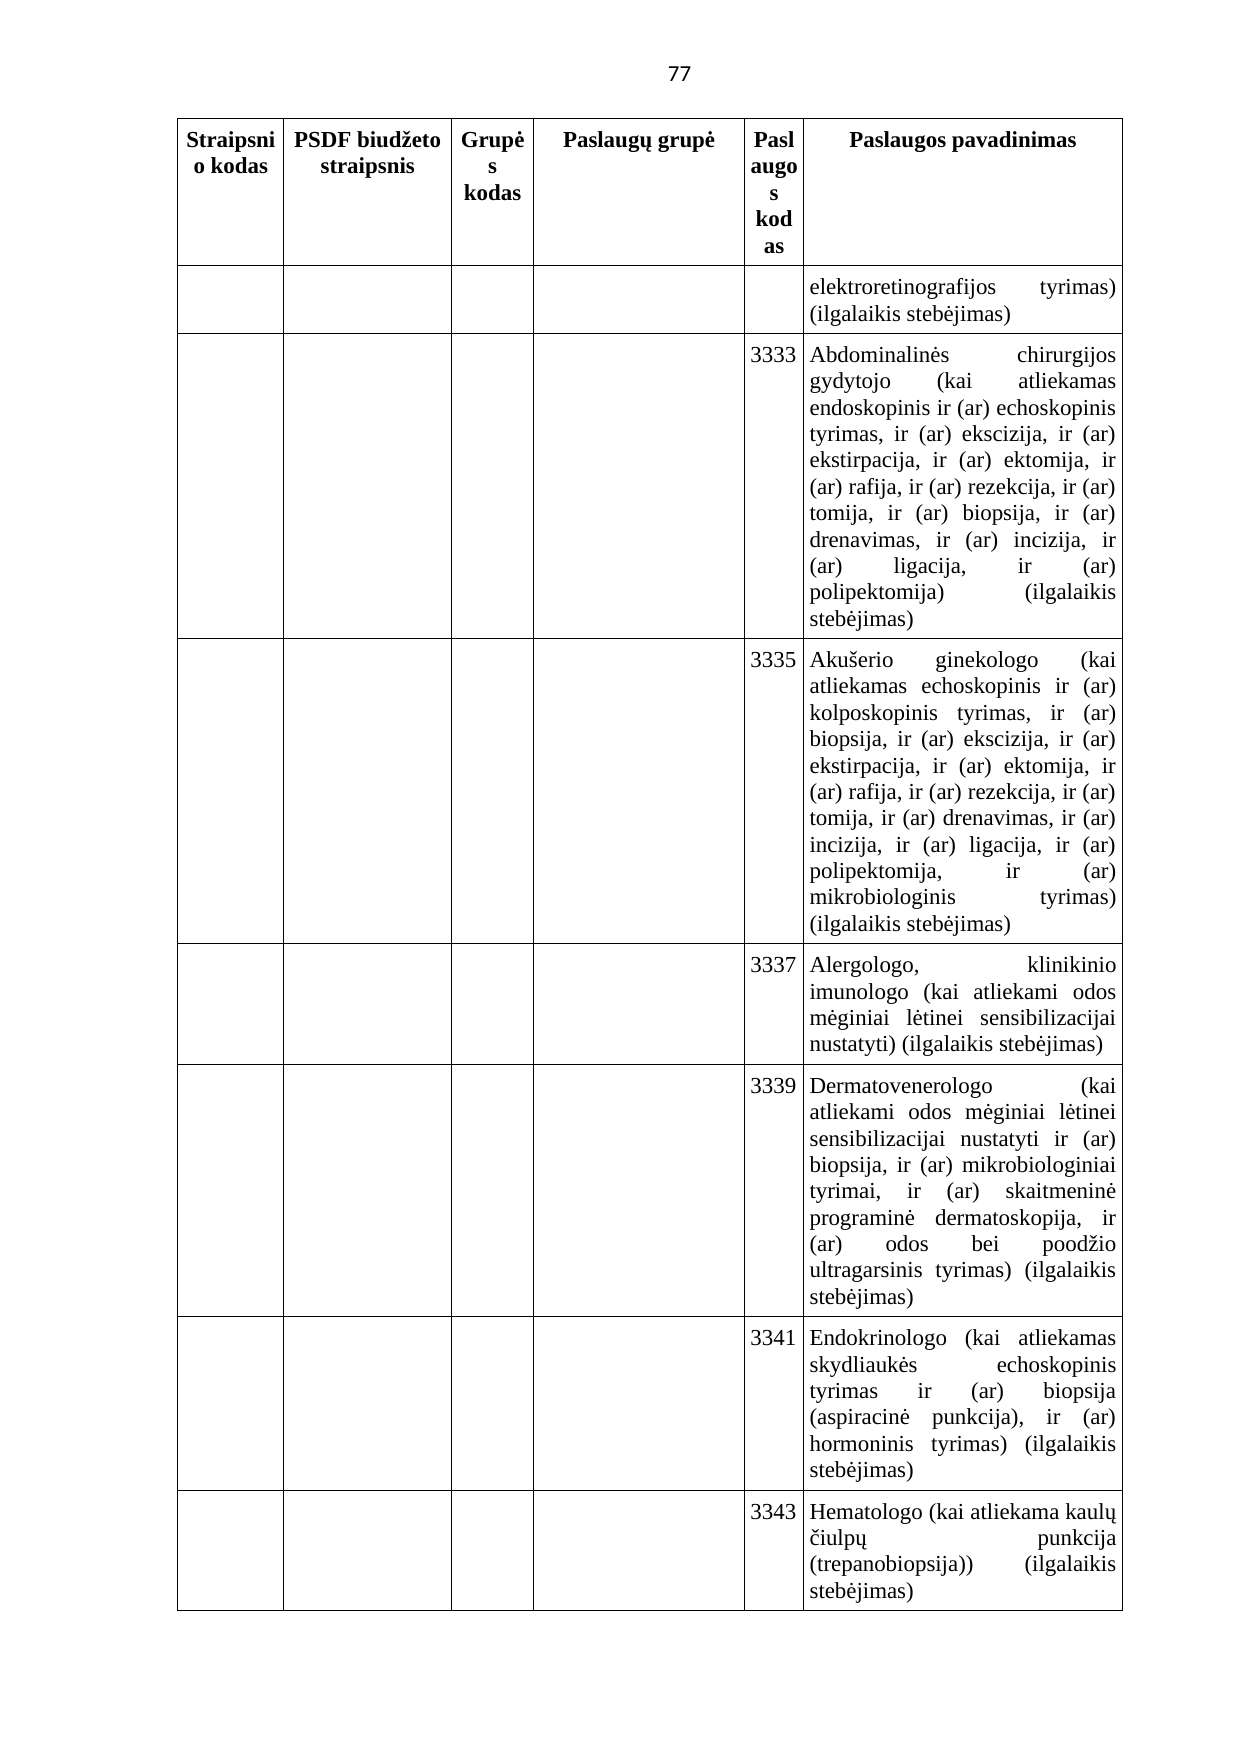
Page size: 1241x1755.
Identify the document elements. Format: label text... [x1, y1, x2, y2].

table_cell [178, 1065, 283, 1316]
table_cell 3333 [745, 334, 803, 638]
table_header Straipsnio kodas [178, 119, 283, 265]
table_cell [452, 266, 533, 333]
table_header Paslaugos kodas [745, 119, 803, 265]
table_cell Alergologo, klinikinio imunologo (kai atliekami odos mėginiai lėtinei sensibilizacijai nustatyti) (ilgalaikis stebėjimas) [804, 944, 1122, 1064]
table_cell [284, 1491, 451, 1610]
table_cell [534, 639, 744, 943]
table_cell 3335 [745, 639, 803, 943]
table_cell Hematologo (kai atliekama kaulų čiulpų punkcija (trepanobiopsija)) (ilgalaikis stebėjimas) [804, 1491, 1122, 1610]
table_cell [178, 1317, 283, 1489]
table_cell [452, 639, 533, 943]
table_cell [452, 1491, 533, 1610]
table_cell [534, 1065, 744, 1316]
table_header Paslaugų grupė [534, 119, 744, 265]
table_cell [284, 944, 451, 1064]
table_cell [178, 639, 283, 943]
table_cell [284, 266, 451, 333]
table_cell [284, 1317, 451, 1489]
table_cell [178, 266, 283, 333]
table_cell [452, 1317, 533, 1489]
table_header PSDF biudžeto straipsnis [284, 119, 451, 265]
table_cell Abdominalinės chirurgijos gydytojo (kai atliekamas endoskopinis ir (ar) echoskopinis tyrimas, ir (ar) ekscizija, ir (ar) ekstirpacija, ir (ar) ektomija, ir (ar) rafija, ir (ar) rezekcija, ir (ar) tomija, ir (ar) biopsija, ir (ar) drenavimas, ir (ar) incizija, ir (ar) ligacija, ir (ar) polipektomija) (ilgalaikis stebėjimas) [804, 334, 1122, 638]
table_cell [534, 334, 744, 638]
table_cell [178, 1491, 283, 1610]
table_cell [452, 944, 533, 1064]
table_cell [452, 1065, 533, 1316]
table_cell [534, 944, 744, 1064]
table_cell [534, 1317, 744, 1489]
table_cell Akušerio ginekologo (kai atliekamas echoskopinis ir (ar) kolposkopinis tyrimas, ir (ar) biopsija, ir (ar) ekscizija, ir (ar) ekstirpacija, ir (ar) ektomija, ir (ar) rafija, ir (ar) rezekcija, ir (ar) tomija, ir (ar) drenavimas, ir (ar) incizija, ir (ar) ligacija, ir (ar) polipektomija, ir (ar) mikrobiologinis tyrimas) (ilgalaikis stebėjimas) [804, 639, 1122, 943]
table_cell 3337 [745, 944, 803, 1064]
table_cell [452, 334, 533, 638]
table_cell [284, 639, 451, 943]
table_cell [534, 266, 744, 333]
table_cell [284, 334, 451, 638]
table_cell [284, 1065, 451, 1316]
table_cell 3343 [745, 1491, 803, 1610]
table_cell Endokrinologo (kai atliekamas skydliaukės echoskopinis tyrimas ir (ar) biopsija (aspiracinė punkcija), ir (ar) hormoninis tyrimas) (ilgalaikis stebėjimas) [804, 1317, 1122, 1489]
table_cell [178, 944, 283, 1064]
table_header Grupės kodas [452, 119, 533, 265]
table_cell [745, 266, 803, 333]
table_cell elektroretinografijos tyrimas) (ilgalaikis stebėjimas) [804, 266, 1122, 333]
table_cell [534, 1491, 744, 1610]
table_cell [178, 334, 283, 638]
table_cell 3339 [745, 1065, 803, 1316]
table_header Paslaugos pavadinimas [804, 119, 1122, 265]
table_cell 3341 [745, 1317, 803, 1489]
table_cell Dermatovenerologo (kai atliekami odos mėginiai lėtinei sensibilizacijai nustatyti ir (ar) biopsija, ir (ar) mikrobiologiniai tyrimai, ir (ar) skaitmeninė programinė dermatoskopija, ir (ar) odos bei poodžio ultragarsinis tyrimas) (ilgalaikis stebėjimas) [804, 1065, 1122, 1316]
